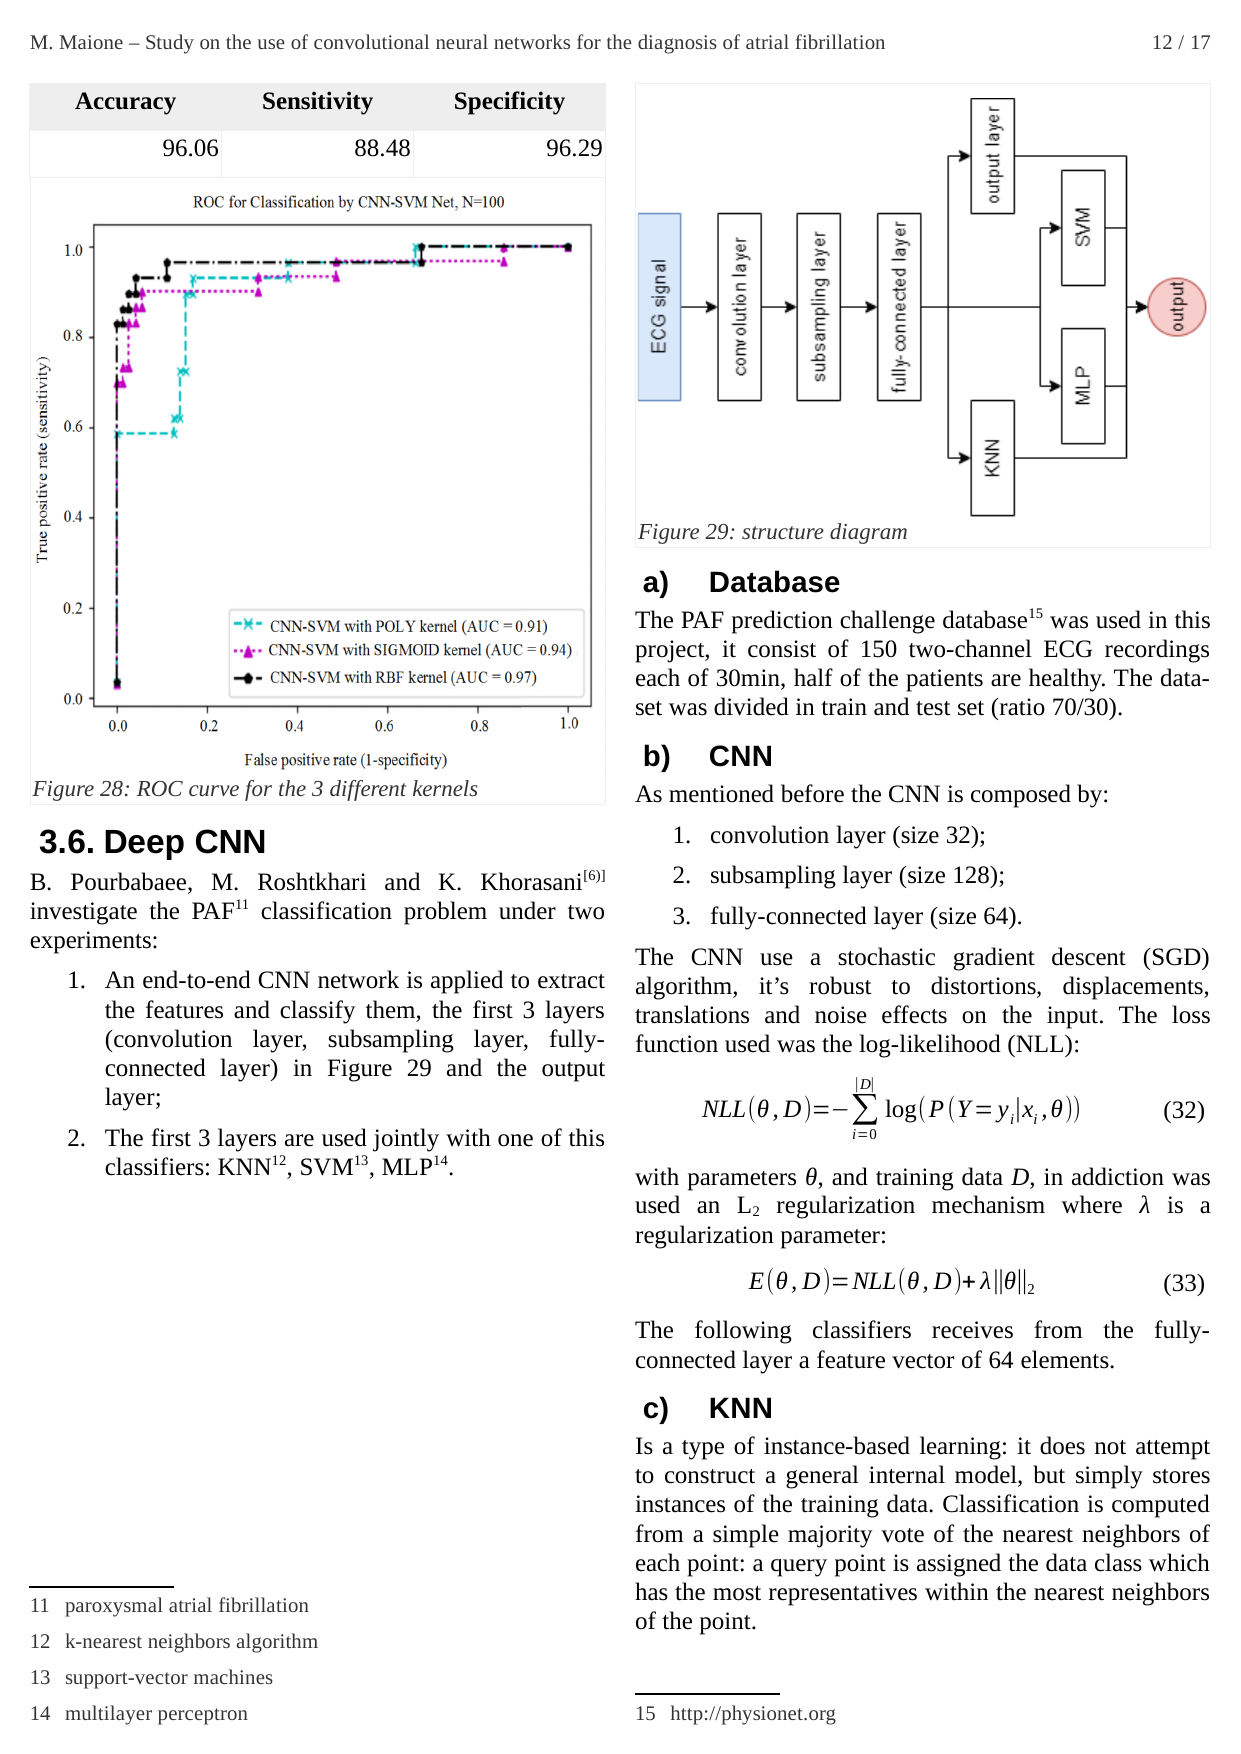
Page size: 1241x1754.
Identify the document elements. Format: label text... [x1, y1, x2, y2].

list convolution layer (size 32); [672, 819, 1211, 849]
text Figure 28: ROC curve for the 3 different kernels [32, 775, 602, 801]
table_header (32) [1147, 1070, 1211, 1161]
table_cell 96.06 [30, 131, 221, 177]
text with parameters θ, and training data D, in addiction was used an L2 regularization mechanism where λ is a regularization parameter: [635, 1161, 1211, 1248]
text B. Pourbabaee, M. Roshtkhari and K. Khorasani[6] investigate the PAF classification problem under two experiments: [29, 866, 605, 954]
table_header Sensitivity [222, 84, 413, 130]
table_header Accuracy [30, 84, 221, 130]
subtitle Deep CNN [29, 822, 605, 861]
text The CNN use a stochastic gradient descent (SGD) algorithm, it’s robust to distortions, displacements, translations and noise effects on the input. The loss function used was the log-likelihood (NLL): [635, 942, 1211, 1058]
list The first 3 layers are used jointly with one of this classifiers: KNN, SVM, MLP. [67, 1122, 605, 1181]
list fully-connected layer (size 64). [672, 901, 1211, 930]
text paroxysmal atrial fibrillation [29, 1593, 605, 1617]
list k-nearest neighbors algorithm [29, 1629, 605, 1653]
text The PAF prediction challenge database was used in this project, it consist of 150 two-channel ECG recordings each of 30min, half of the patients are healthy. The data-set was divided in train and test set (ratio 70/30). [635, 605, 1211, 721]
table_header [635, 1260, 1147, 1315]
text http://physionet.org [635, 1700, 1211, 1724]
subtitle CNN [635, 739, 1211, 773]
table_cell 88.48 [222, 131, 413, 177]
text Is a type of instance-based learning: it does not attempt to construct a general internal model, but simply stores instances of the training data. Classification is computed from a simple majority vote of the nearest neighbors of each point: a query point is assigned the data class which has the most representatives within the nearest neighbors of the point. [635, 1431, 1211, 1635]
table_header (33) [1147, 1260, 1211, 1315]
list An end-to-end CNN network is applied to extract the features and classify them, the first 3 layers (convolution layer, subsampling layer, fully-connected layer) in Figure 29 and the output layer; [67, 965, 605, 1111]
subtitle Database [635, 565, 1211, 599]
picture [32, 192, 603, 775]
subtitle KNN [635, 1391, 1211, 1425]
list subsampling layer (size 128); [672, 860, 1211, 889]
picture [637, 98, 1208, 518]
table_header Specificity [414, 84, 605, 130]
text The following classifiers receives from the fully-connected layer a feature vector of 64 elements. [635, 1315, 1211, 1373]
list multilayer perceptron [29, 1700, 605, 1724]
text Figure 29: structure diagram [638, 518, 1208, 544]
list support-vector machines [29, 1664, 605, 1689]
table_cell 96.29 [414, 131, 605, 177]
text As mentioned before the CNN is composed by: [635, 779, 1211, 808]
table_header [635, 1070, 1147, 1161]
